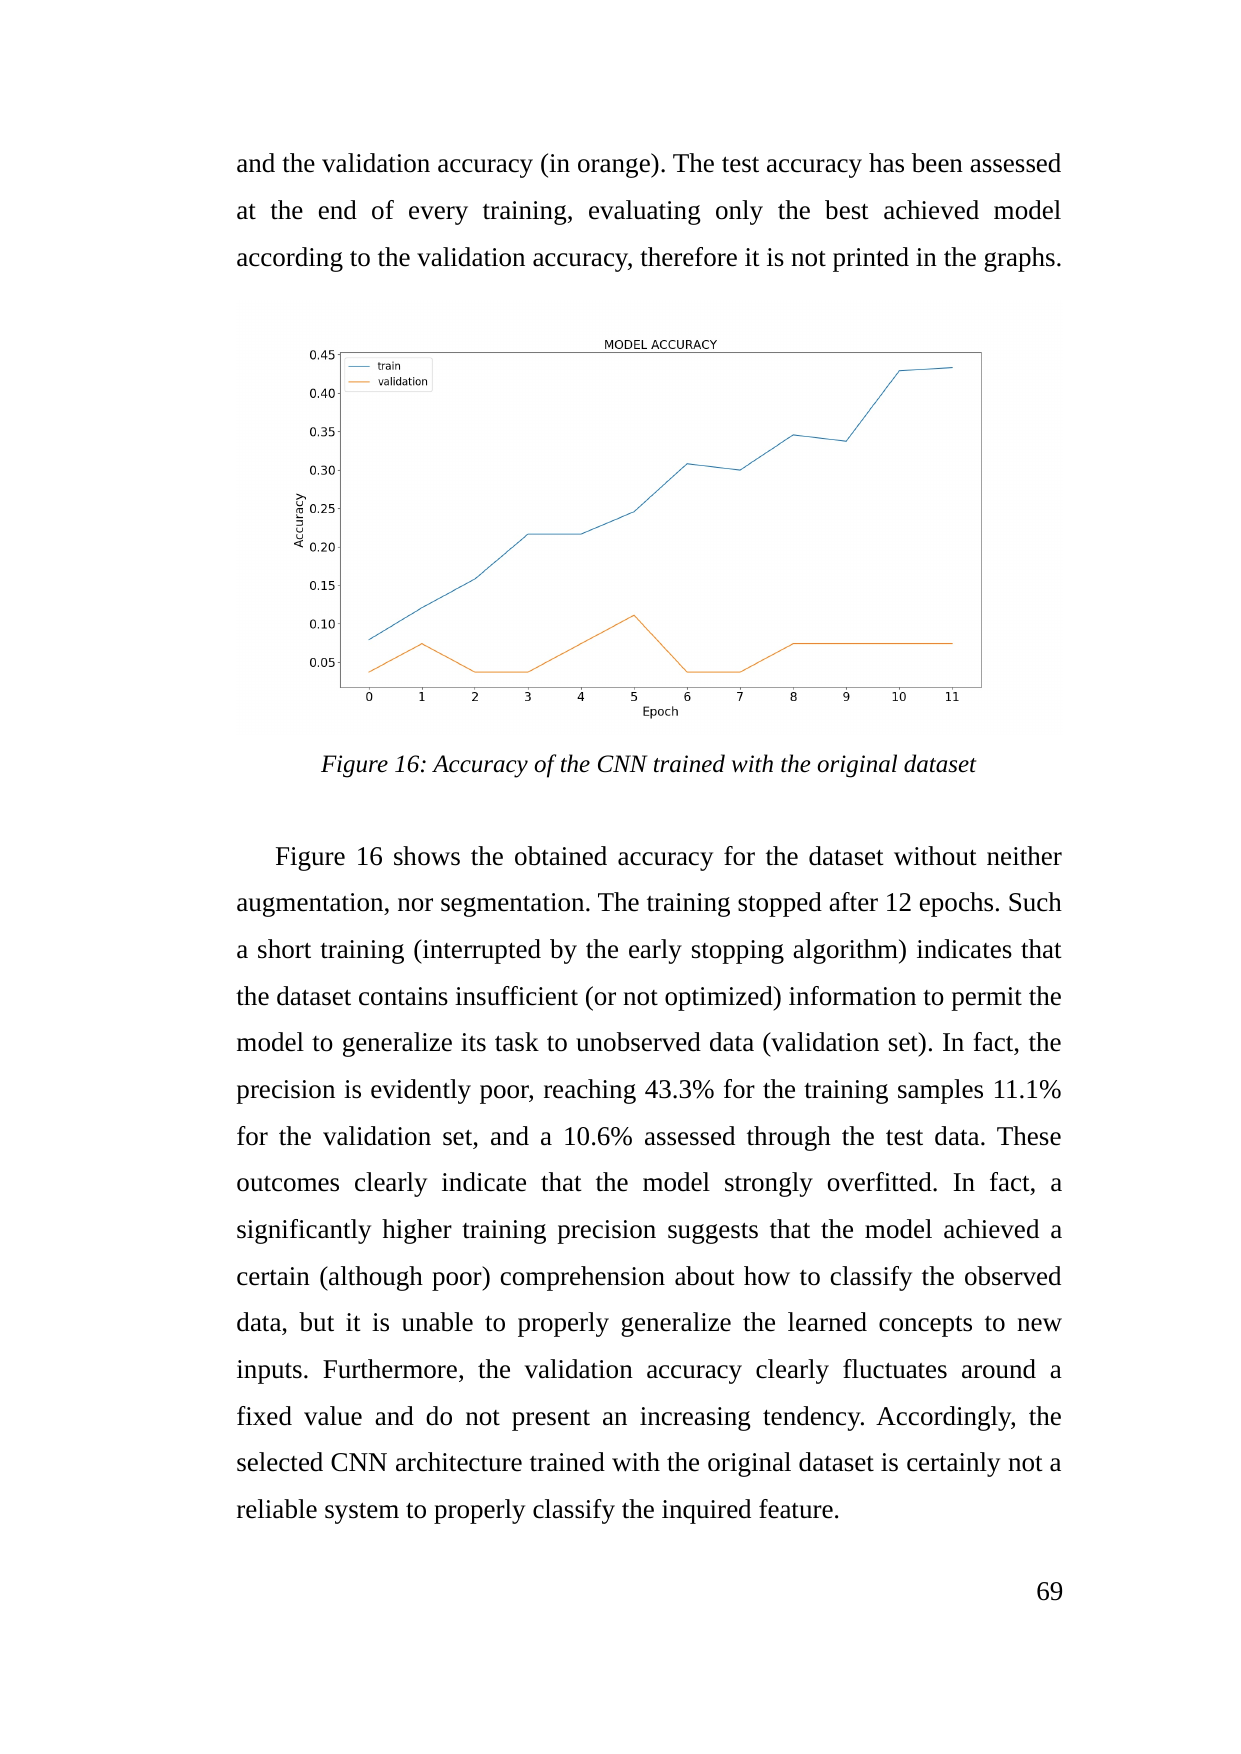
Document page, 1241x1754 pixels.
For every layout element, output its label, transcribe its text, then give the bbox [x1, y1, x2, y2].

picture [236, 300, 1063, 735]
text Figure 16 shows the obtained accuracy for the dataset without neither augmentation, nor segmentation. The training stopped after 12 epochs. Such a short training (interrupted by the early stopping algorithm) indicates that the dataset contains insufficient (or not optimized) information to permit the model to generalize its task to unobserved data (validation set). In fact, the precision is evidently poor, reaching 43.3% for the training samples 11.1% for the validation set, and a 10.6% assessed through the test data. These outcomes clearly indicate that the model strongly overfitted. In fact, a significantly higher training precision suggests that the model achieved a certain (although poor) comprehension about how to classify the observed data, but it is unable to properly generalize the learned concepts to new inputs. Furthermore, the validation accuracy clearly fluctuates around a fixed value and do not present an increasing tendency. Accordingly, the selected CNN architecture trained with the original dataset is certainly not a reliable system to properly classify the inquired feature. [236, 840, 1063, 1524]
text and the validation accuracy (in orange). The test accuracy has been assessed at the end of every training, evaluating only the best achieved model according to the validation accuracy, therefore it is not printed in the graphs. [236, 148, 1063, 272]
text Figure 16: Accuracy of the CNN trained with the original dataset [236, 735, 1063, 778]
